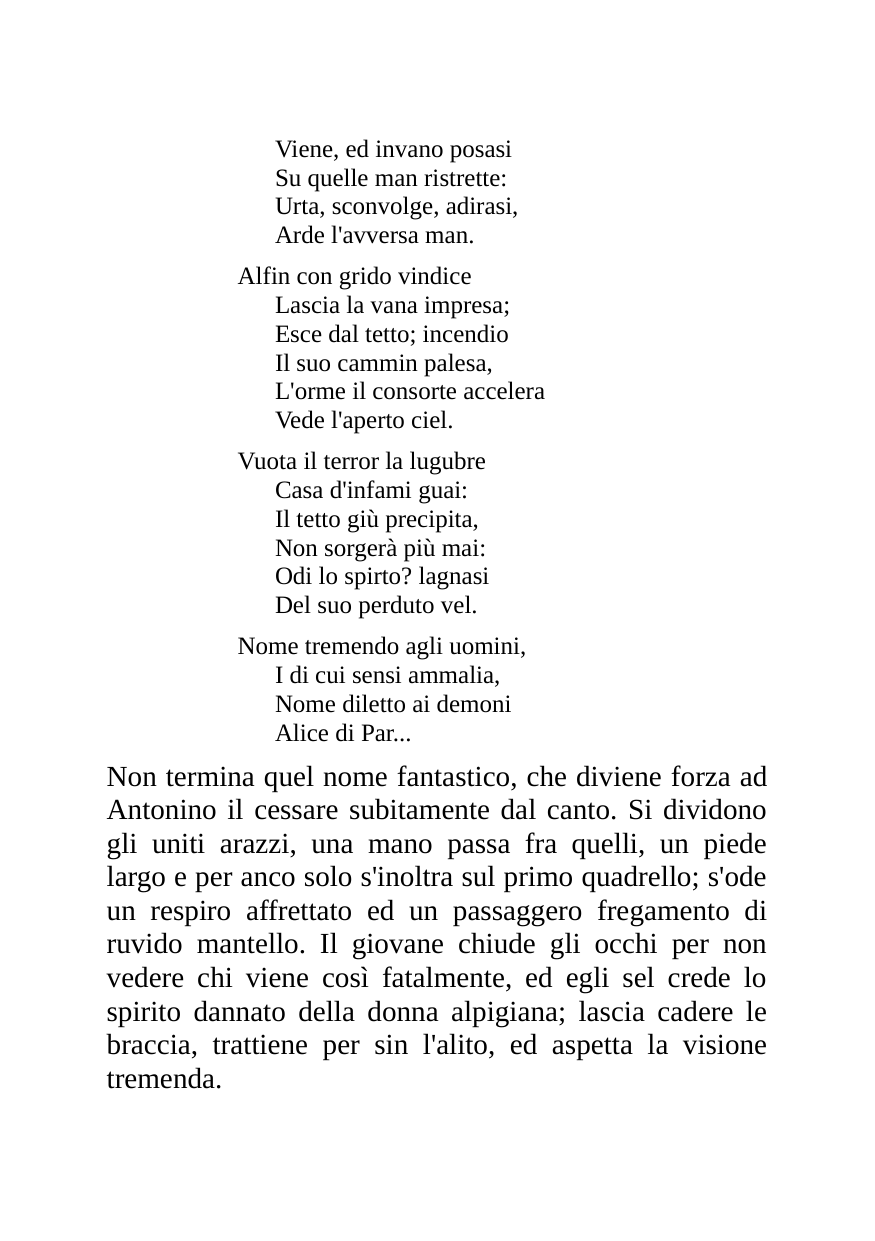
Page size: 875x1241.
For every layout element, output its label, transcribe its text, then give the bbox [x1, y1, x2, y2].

text Viene, ed invano posasi Su quelle man ristrette: Urta, sconvolge, adirasi, Arde l'avversa man. [237, 134, 768, 249]
text Nome tremendo agli uomini, I di cui sensi ammalia, Nome diletto ai demoni Alice di Par... [237, 631, 768, 746]
text Non termina quel nome fantastico, che diviene forza ad Antonino il cessare subitamente dal canto. Si dividono gli uniti arazzi, una mano passa fra quelli, un piede largo e per anco solo s'inoltra sul primo quadrello; s'ode un respiro affrettato ed un passaggero fregamento di ruvido mantello. Il giovane chiude gli occhi per non vedere chi viene così fatalmente, ed egli sel crede lo spirito dannato della donna alpigiana; lascia cadere le braccia, trattiene per sin l'alito, ed aspetta la visione tremenda. [106, 759, 768, 1094]
text Alfin con grido vindice Lascia la vana impresa; Esce dal tetto; incendio Il suo cammin palesa, L'orme il consorte accelera Vede l'aperto ciel. [237, 261, 768, 434]
text Vuota il terror la lugubre Casa d'infami guai: Il tetto giù precipita, Non sorgerà più mai: Odi lo spirto? lagnasi Del suo perduto vel. [237, 446, 768, 619]
